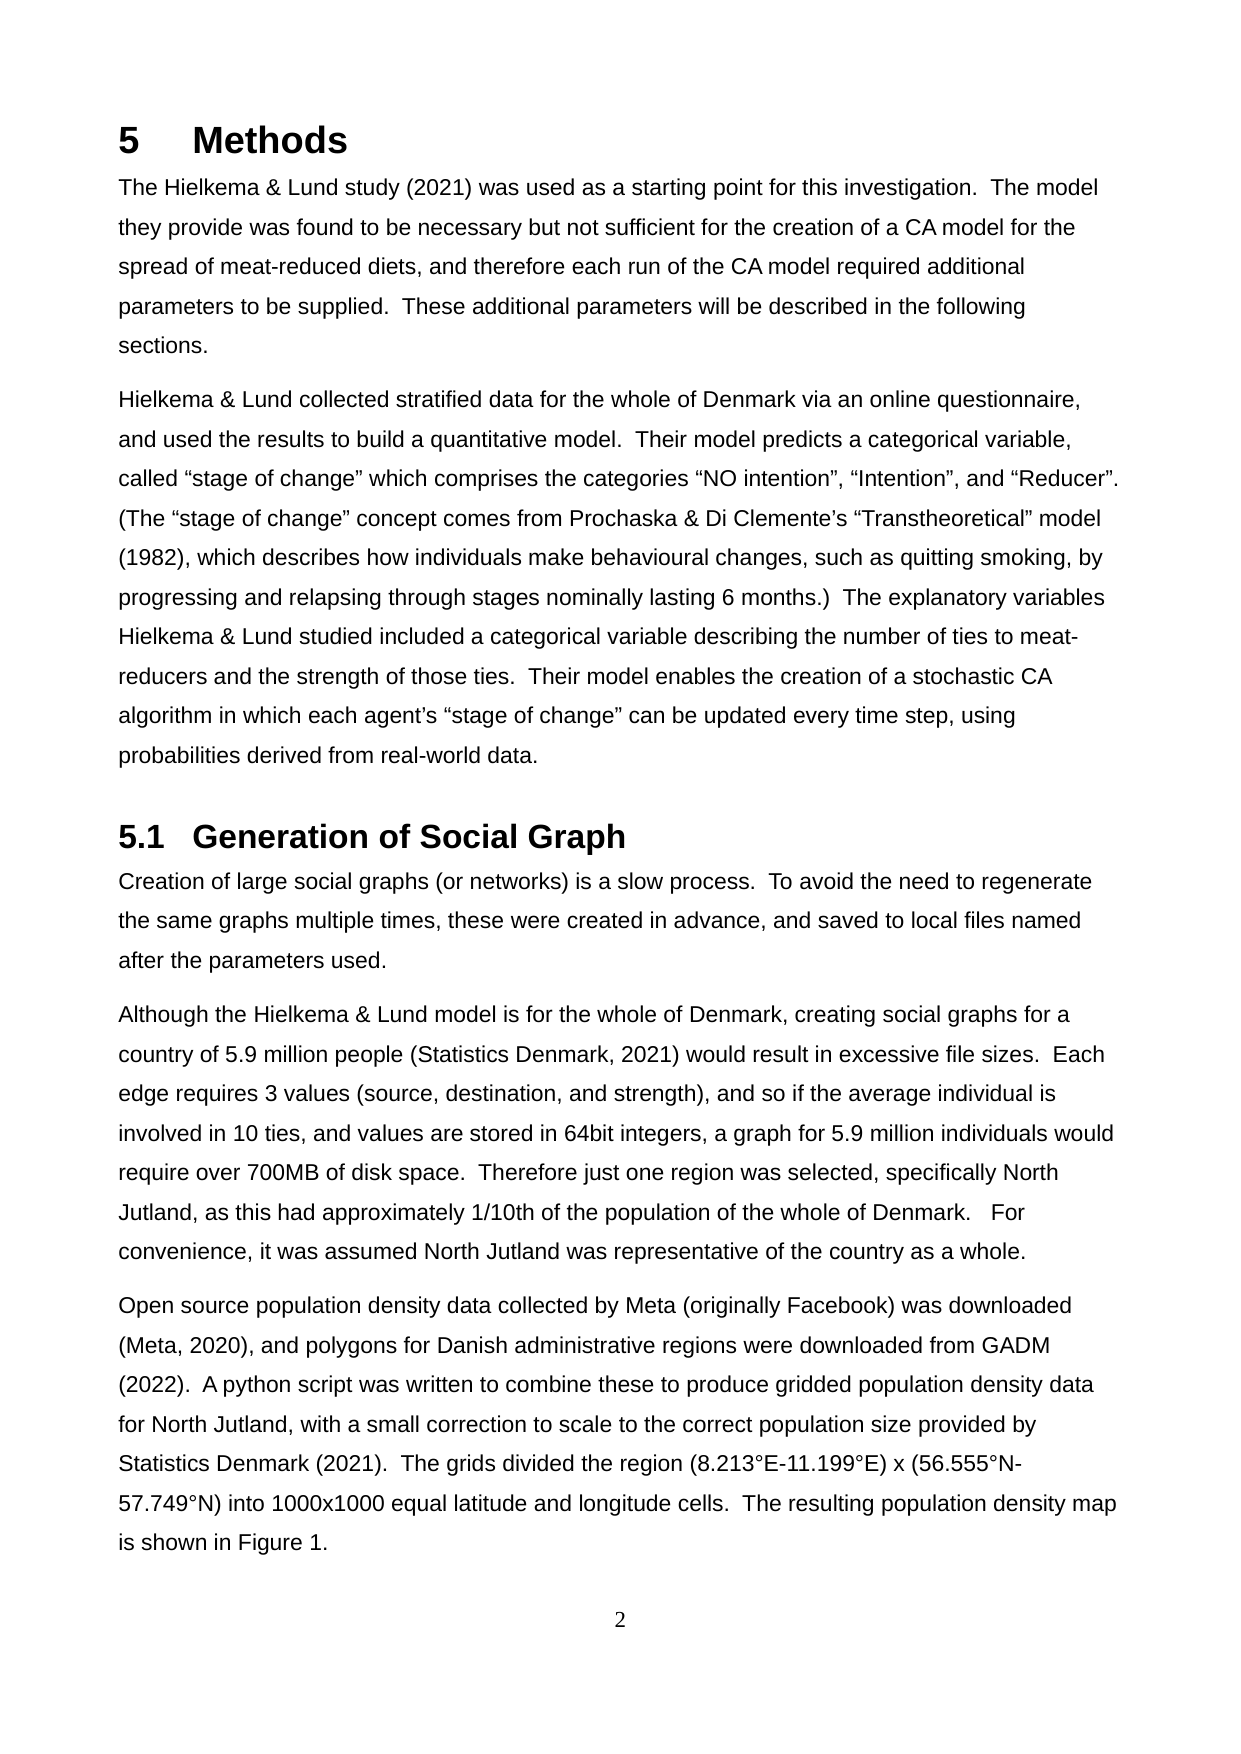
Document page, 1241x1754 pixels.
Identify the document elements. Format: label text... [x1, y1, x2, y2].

text Hielkema & Lund collected stratified data for the whole of Denmark via an online questionnaire, and used the results to build a quantitative model. Their model predicts a categorical variable, called “stage of change” which comprises the categories “NO intention”, “Intention”, and “Reducer”. (The “stage of change” concept comes from Prochaska & Di Clemente’s “Transtheoretical” model (1982), which describes how individuals make behavioural changes, such as quitting smoking, by progressing and relapsing through stages nominally lasting 6 months.) The explanatory variables Hielkema & Lund studied included a categorical variable describing the number of ties to meat-reducers and the strength of those ties. Their model enables the creation of a stochastic CA algorithm in which each agent’s “stage of change” can be updated every time step, using probabilities derived from real-world data. [118, 386, 1122, 768]
text Creation of large social graphs (or networks) is a slow process. To avoid the need to regenerate the same graphs multiple times, these were created in advance, and saved to local files named after the parameters used. [118, 868, 1122, 973]
text The Hielkema & Lund study (2021) was used as a starting point for this investigation. The model they provide was found to be necessary but not sufficient for the creation of a CA model for the spread of meat-reduced diets, and therefore each run of the CA model required additional parameters to be supplied. These additional parameters will be described in the following sections. [118, 174, 1122, 358]
subtitle Methods [118, 118, 1122, 162]
text Although the Hielkema & Lund model is for the whole of Denmark, creating social graphs for a country of 5.9 million people (Statistics Denmark, 2021) would result in excessive file sizes. Each edge requires 3 values (source, destination, and strength), and so if the average individual is involved in 10 ties, and values are stored in 64bit integers, a graph for 5.9 million individuals would require over 700MB of disk space. Therefore just one region was selected, specifically North Jutland, as this had approximately 1/10th of the population of the whole of Denmark. For convenience, it was assumed North Jutland was representative of the country as a whole. [118, 1001, 1122, 1264]
subtitle Generation of Social Graph [118, 817, 1122, 856]
text Open source population density data collected by Meta (originally Facebook) was downloaded (Meta, 2020), and polygons for Danish administrative regions were downloaded from GADM (2022). A python script was written to combine these to produce gridded population density data for North Jutland, with a small correction to scale to the correct population size provided by Statistics Denmark (2021). The grids divided the region (8.213°E-11.199°E) x (56.555°N-57.749°N) into 1000x1000 equal latitude and longitude cells. The resulting population density map is shown in Figure 1. [118, 1292, 1122, 1556]
